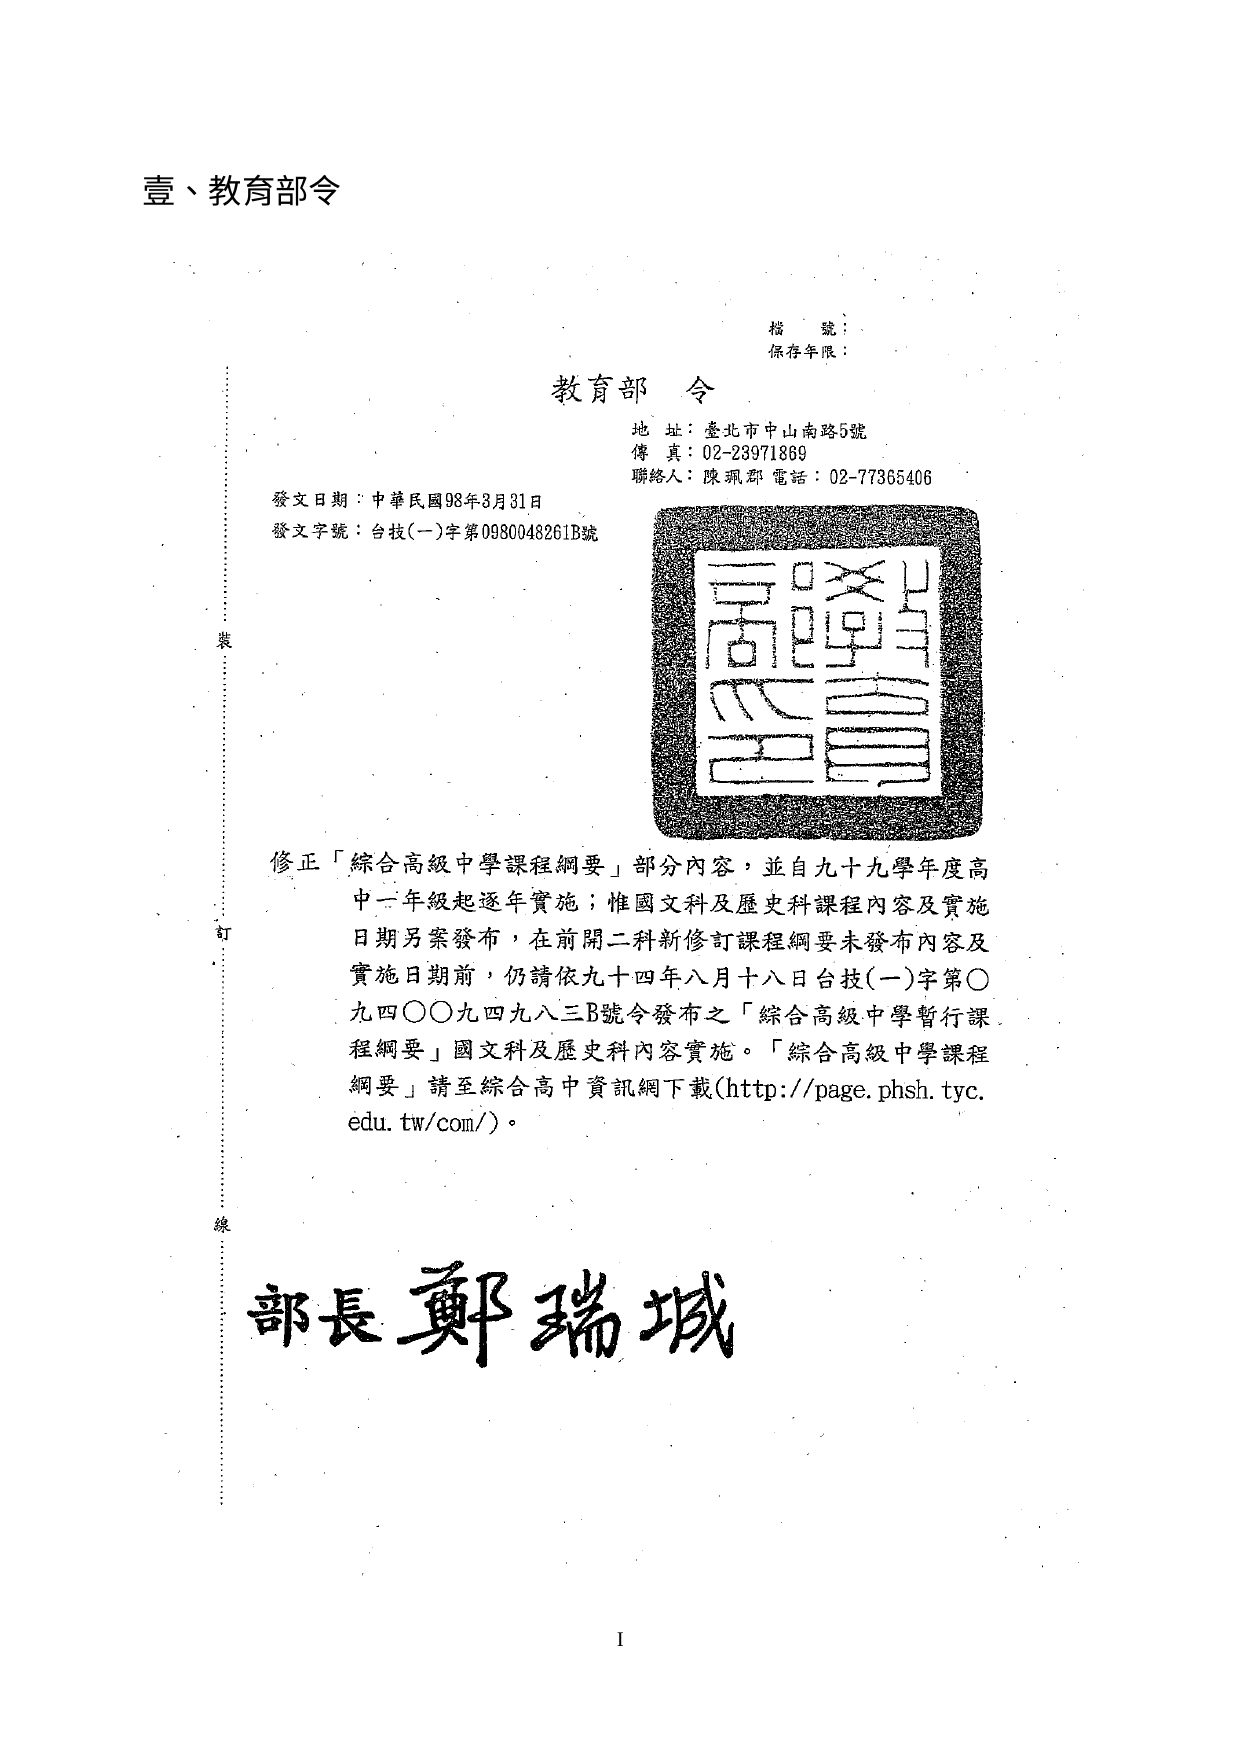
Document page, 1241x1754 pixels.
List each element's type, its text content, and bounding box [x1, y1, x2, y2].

picture [141, 235, 1098, 1589]
text 壹、教育部令 [142, 144, 1098, 235]
